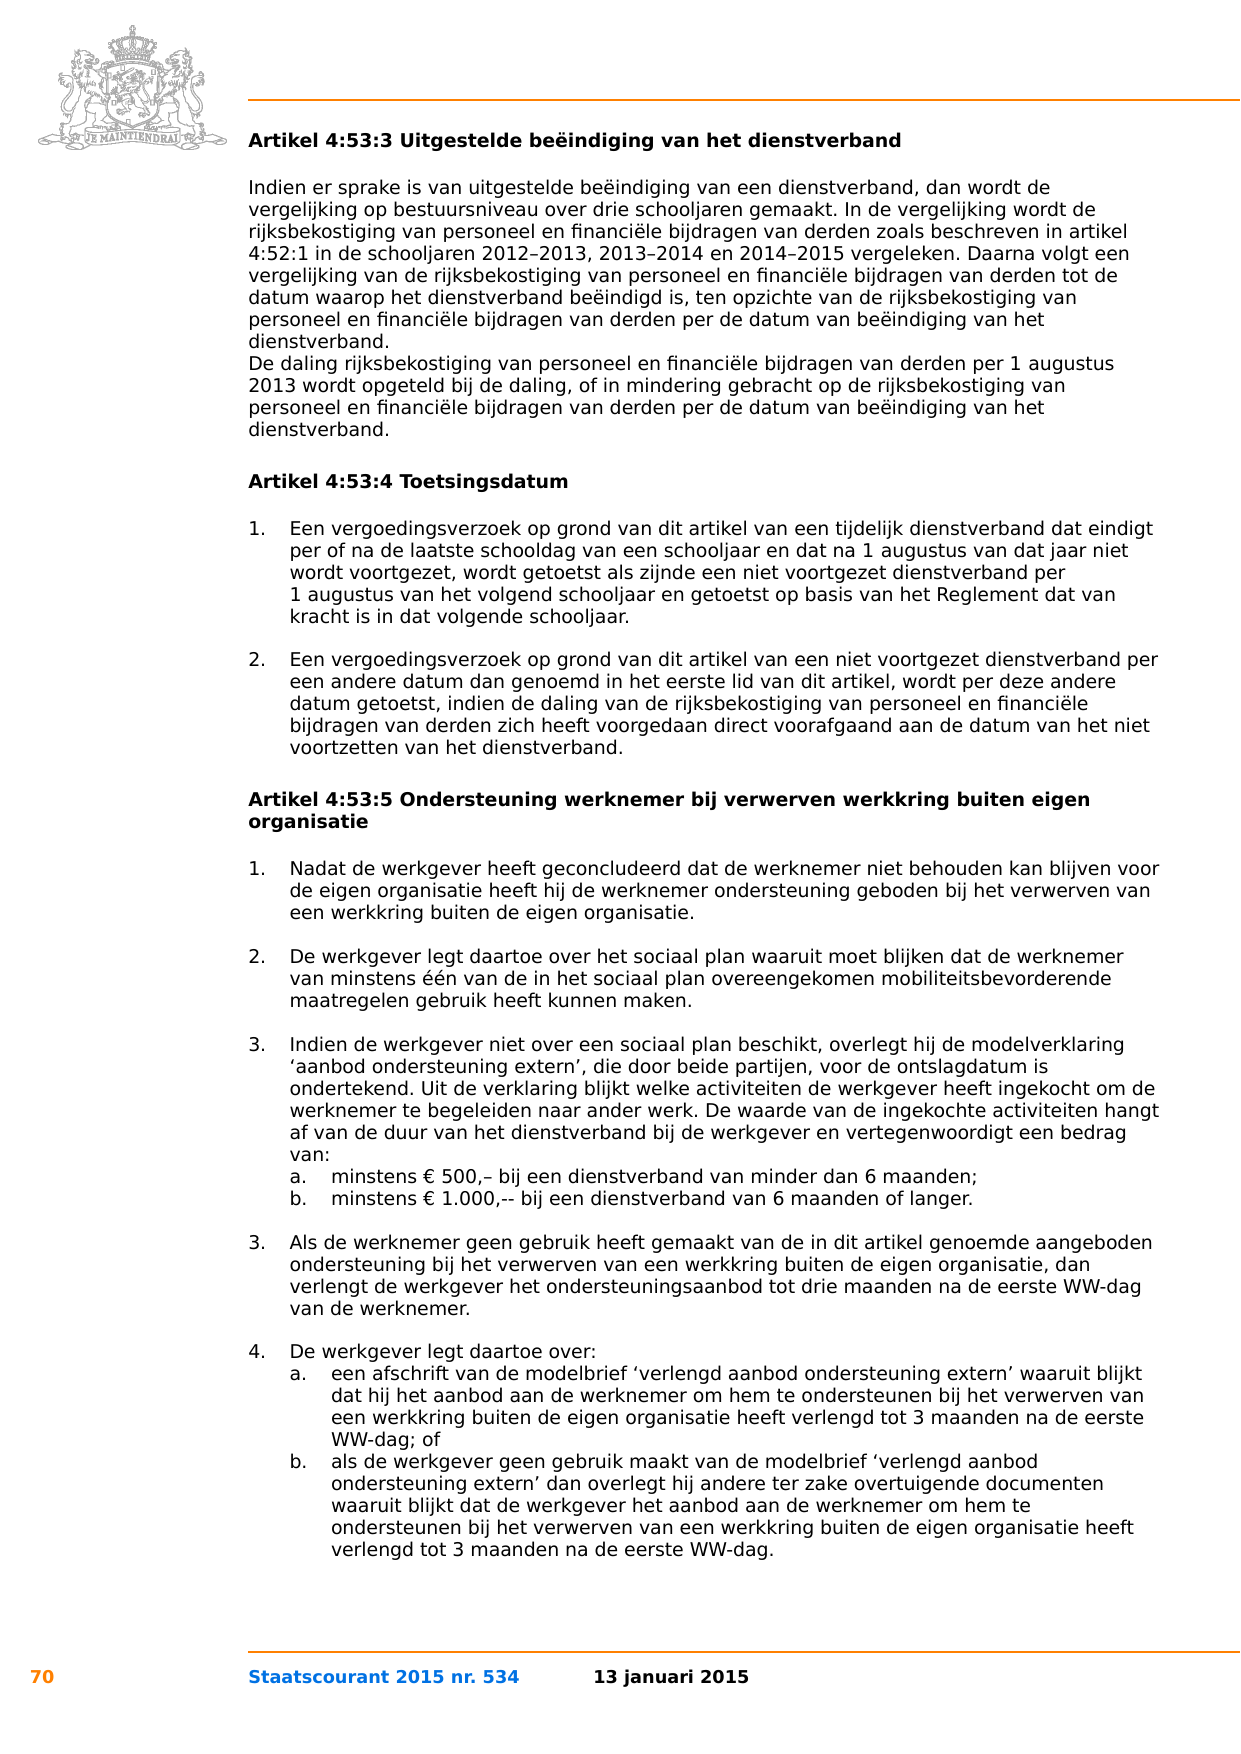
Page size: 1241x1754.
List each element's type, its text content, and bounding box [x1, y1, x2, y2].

text 2. De werkgever legt daartoe over het sociaal plan waaruit moet blijken dat de werknemer van minstens één van de in het sociaal plan overeengekomen mobiliteitsbevorderende maatregelen gebruik heeft kunnen maken. [248, 946, 1163, 1012]
text b. minstens € 1.000,-- bij een dienstverband van 6 maanden of langer. [289, 1188, 1163, 1210]
text 1. Een vergoedingsverzoek op grond van dit artikel van een tijdelijk dienstverband dat eindigt per of na de laatste schooldag van een schooljaar en dat na 1 augustus van dat jaar niet wordt voortgezet, wordt getoetst als zijnde een niet voortgezet dienstverband per 1 augustus van het volgend schooljaar en getoetst op basis van het Reglement dat van kracht is in dat volgende schooljaar. [248, 518, 1163, 627]
text 2. Een vergoedingsverzoek op grond van dit artikel van een niet voortgezet dienstverband per een andere datum dan genoemd in het eerste lid van dit artikel, wordt per deze andere datum getoetst, indien de daling van de rijksbekostiging van personeel en financiële bijdragen van derden zich heeft voorgedaan direct voorafgaand aan de datum van het niet voortzetten van het dienstverband. [248, 649, 1163, 759]
text De daling rijksbekostiging van personeel en financiële bijdragen van derden per 1 augustus 2013 wordt opgeteld bij de daling, of in mindering gebracht op de rijksbekostiging van personeel en financiële bijdragen van derden per de datum van beëindiging van het dienstverband. [248, 353, 1163, 441]
picture [38, 25, 227, 150]
text a. een afschrift van de modelbrief ‘verlengd aanbod ondersteuning extern’ waaruit blijkt dat hij het aanbod aan de werknemer om hem te ondersteunen bij het verwerven van een werkkring buiten de eigen organisatie heeft verlengd tot 3 maanden na de eerste WW-dag; of [289, 1363, 1163, 1451]
text a. minstens € 500,– bij een dienstverband van minder dan 6 maanden; [289, 1166, 1163, 1188]
subtitle Artikel 4:53:5 Ondersteuning werknemer bij verwerven werkkring buiten eigen organisatie [248, 789, 1163, 833]
text b. als de werkgever geen gebruik maakt van de modelbrief ‘verlengd aanbod ondersteuning extern’ dan overlegt hij andere ter zake overtuigende documenten waaruit blijkt dat de werkgever het aanbod aan de werknemer om hem te ondersteunen bij het verwerven van een werkkring buiten de eigen organisatie heeft verlengd tot 3 maanden na de eerste WW-dag. [289, 1451, 1163, 1561]
text Indien er sprake is van uitgestelde beëindiging van een dienstverband, dan wordt de vergelijking op bestuursniveau over drie schooljaren gemaakt. In de vergelijking wordt de rijksbekostiging van personeel en financiële bijdragen van derden zoals beschreven in artikel 4:52:1 in de schooljaren 2012–2013, 2013–2014 en 2014–2015 vergeleken. Daarna volgt een vergelijking van de rijksbekostiging van personeel en financiële bijdragen van derden tot de datum waarop het dienstverband beëindigd is, ten opzichte van de rijksbekostiging van personeel en financiële bijdragen van derden per de datum van beëindiging van het dienstverband. [248, 177, 1163, 353]
subtitle Artikel 4:53:4 Toetsingsdatum [248, 471, 1163, 493]
text 3. Indien de werkgever niet over een sociaal plan beschikt, overlegt hij de modelverklaring ‘aanbod ondersteuning extern’, die door beide partijen, voor de ontslagdatum is ondertekend. Uit de verklaring blijkt welke activiteiten de werkgever heeft ingekocht om de werknemer te begeleiden naar ander werk. De waarde van de ingekochte activiteiten hangt af van de duur van het dienstverband bij de werkgever en vertegenwoordigt een bedrag van: [248, 1034, 1163, 1166]
subtitle Artikel 4:53:3 Uitgestelde beëindiging van het dienstverband [248, 130, 1163, 152]
text 3. Als de werknemer geen gebruik heeft gemaakt van de in dit artikel genoemde aangeboden ondersteuning bij het verwerven van een werkkring buiten de eigen organisatie, dan verlengt de werkgever het ondersteuningsaanbod tot drie maanden na de eerste WW-dag van de werknemer. [248, 1232, 1163, 1319]
text 1. Nadat de werkgever heeft geconcludeerd dat de werknemer niet behouden kan blijven voor de eigen organisatie heeft hij de werknemer ondersteuning geboden bij het verwerven van een werkkring buiten de eigen organisatie. [248, 858, 1163, 924]
text 4. De werkgever legt daartoe over: [248, 1341, 1163, 1363]
